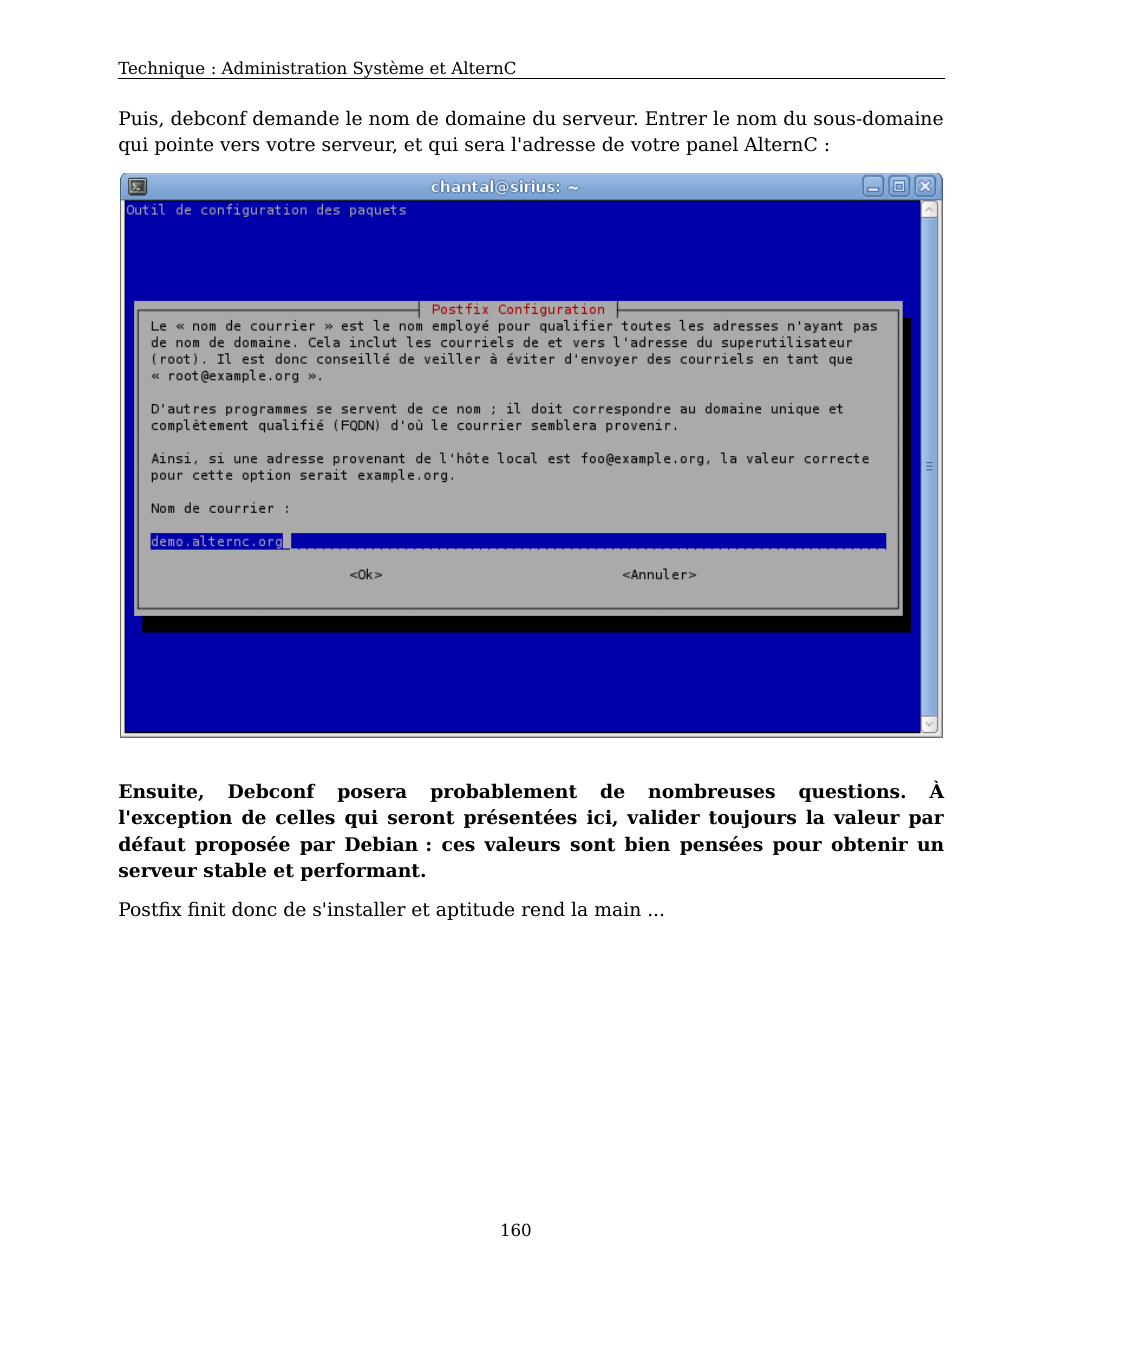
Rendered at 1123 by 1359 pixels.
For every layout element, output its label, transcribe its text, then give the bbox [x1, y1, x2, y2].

text Postfix finit donc de s'installer et aptitude rend la main ... [118, 899, 945, 921]
text Ensuite, Debconf posera probablement de nombreuses questions. À l'exception de celles qui seront présentées ici, valider toujours la valeur par défaut proposée par Debian : ces valeurs sont bien pensées pour obtenir un serveur stable et performant. [118, 781, 945, 882]
text Puis, debconf demande le nom de domaine du serveur. Entrer le nom du sous-domaine qui pointe vers votre serveur, et qui sera l'adresse de votre panel AlternC : [118, 108, 945, 156]
picture [120, 173, 943, 738]
